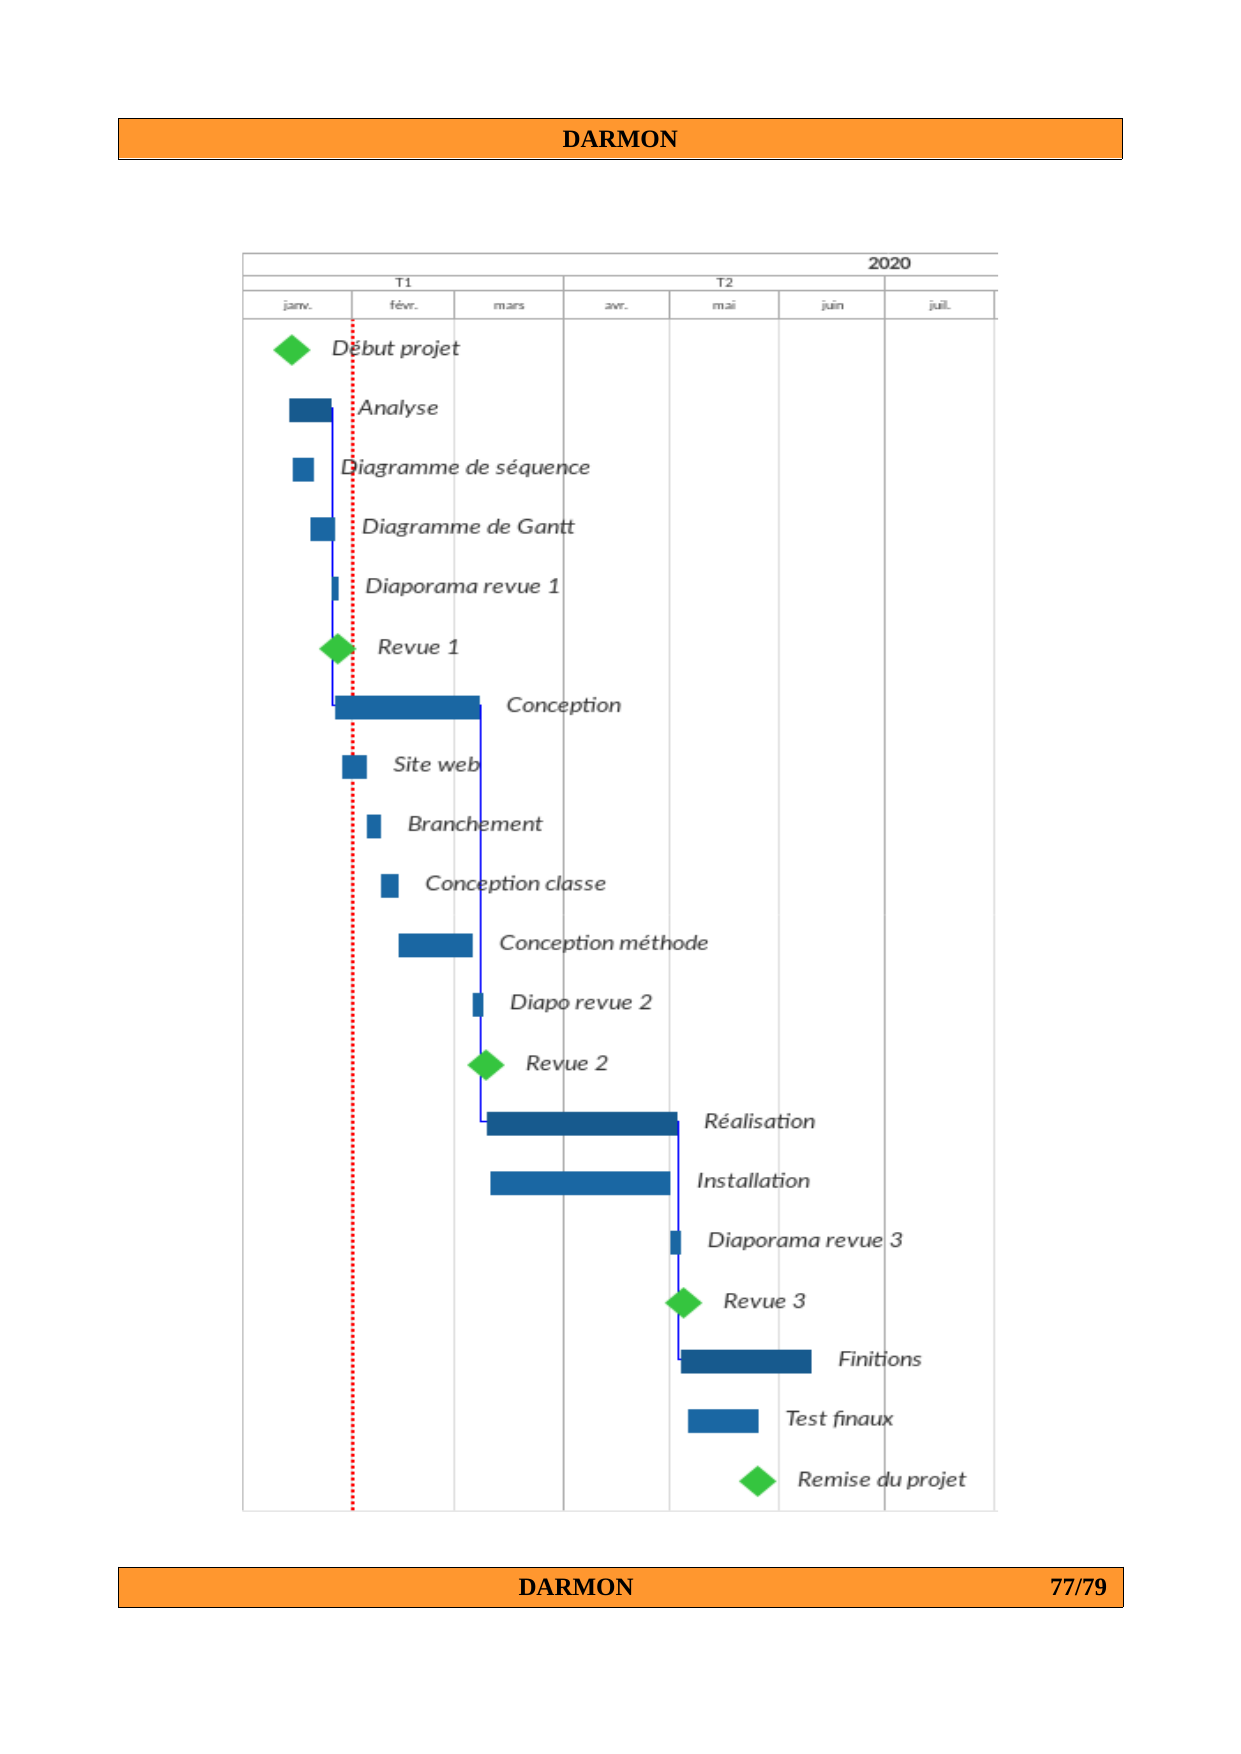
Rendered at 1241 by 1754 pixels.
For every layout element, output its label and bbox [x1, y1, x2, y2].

picture [242, 245, 999, 1512]
